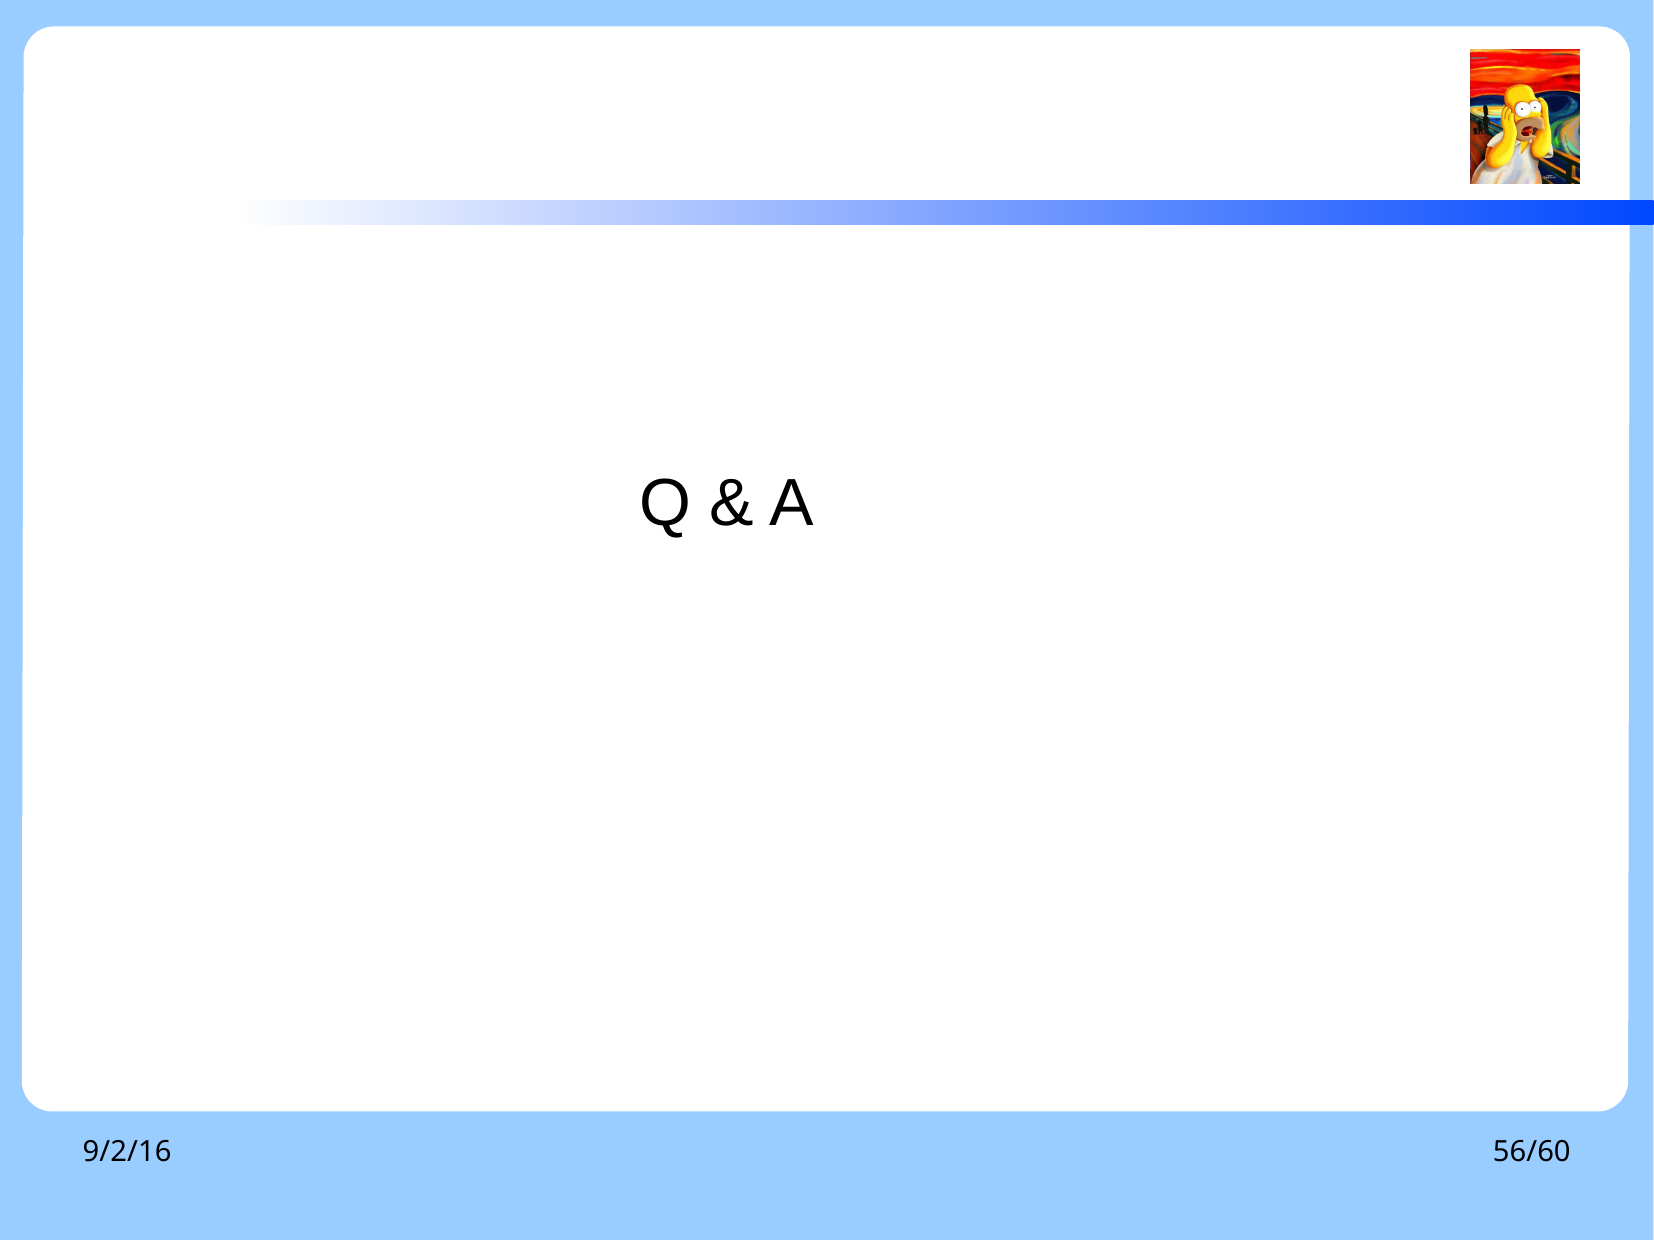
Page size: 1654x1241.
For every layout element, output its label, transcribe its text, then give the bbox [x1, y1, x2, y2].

picture [1470, 49, 1580, 184]
subtitle Q & A [82, 49, 1371, 956]
